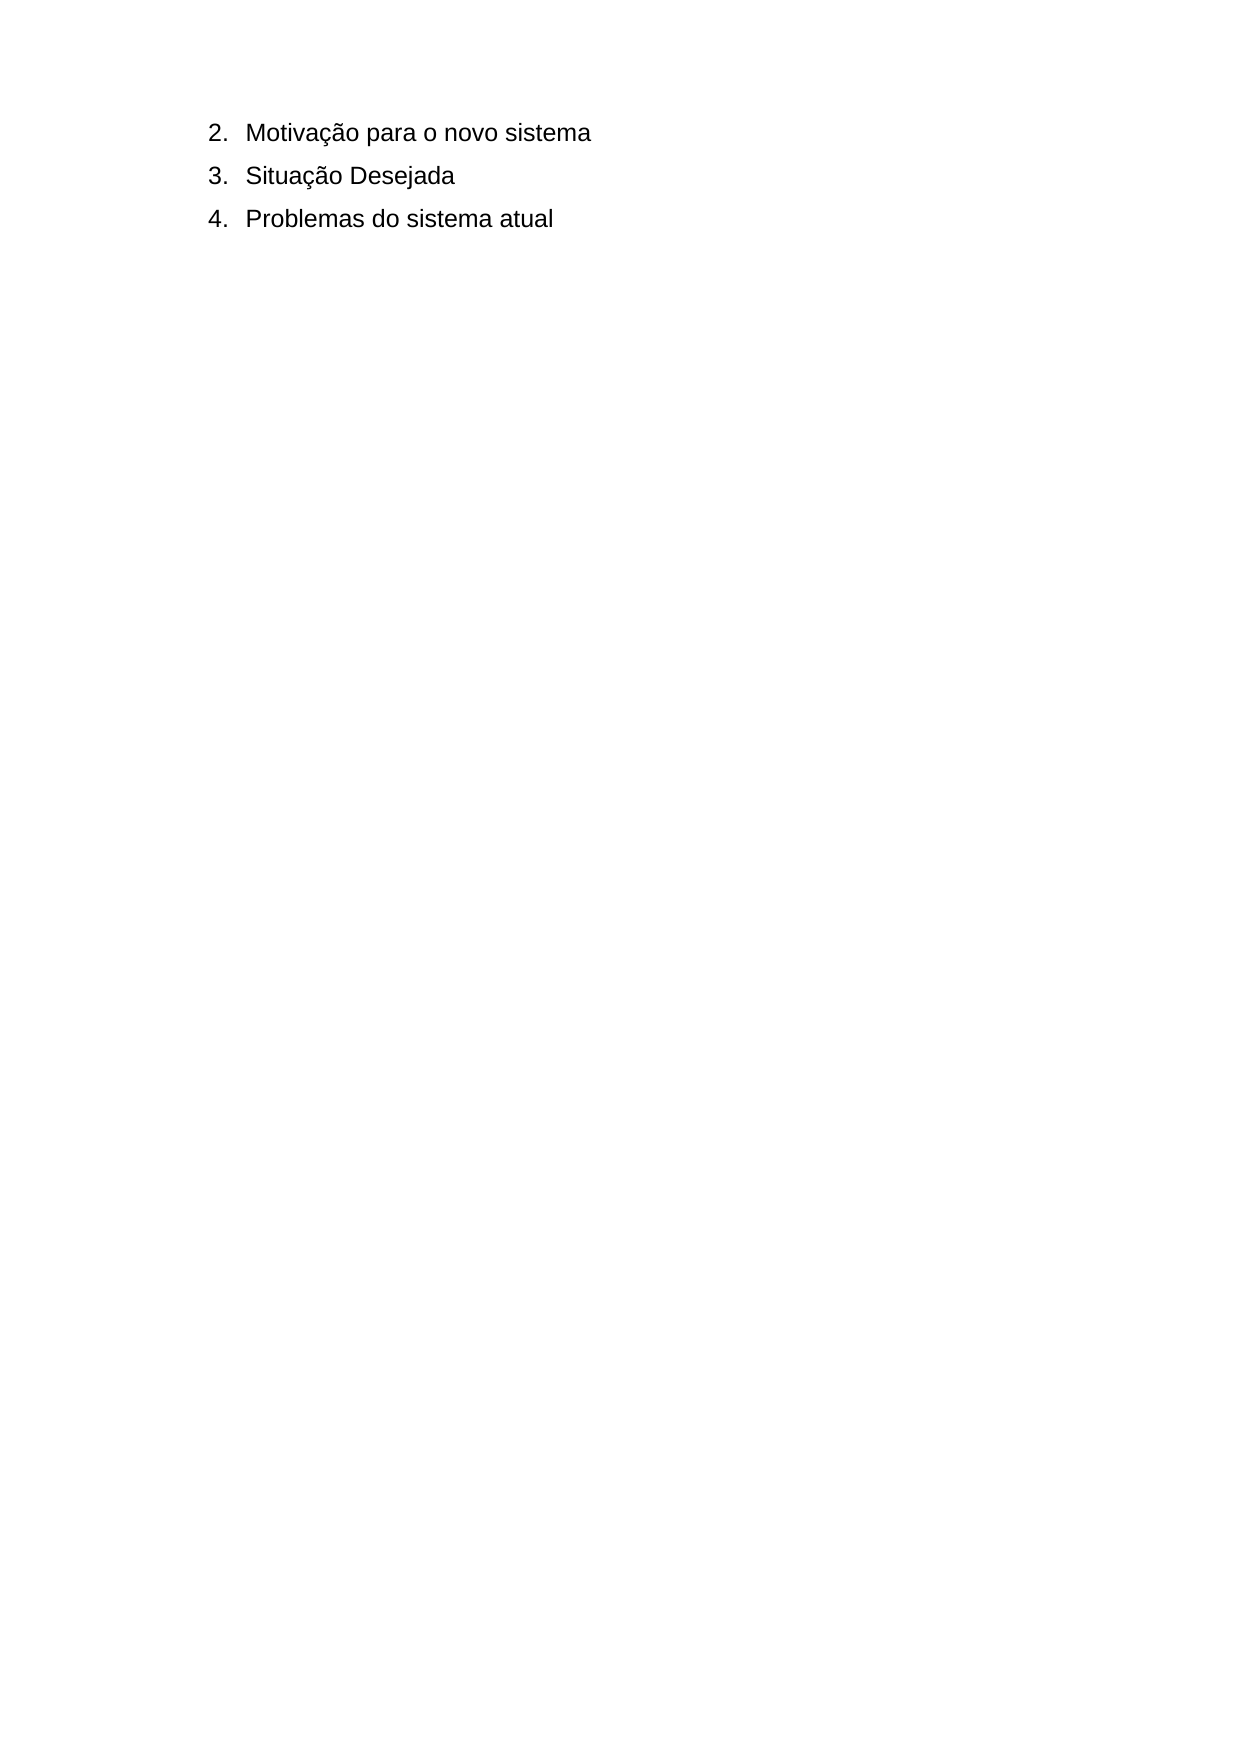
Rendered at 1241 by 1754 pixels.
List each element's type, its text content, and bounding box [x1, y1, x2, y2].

list Problemas do sistema atual [208, 204, 1122, 233]
list Situação Desejada [208, 161, 1122, 190]
list Motivação para o novo sistema [208, 118, 1122, 147]
